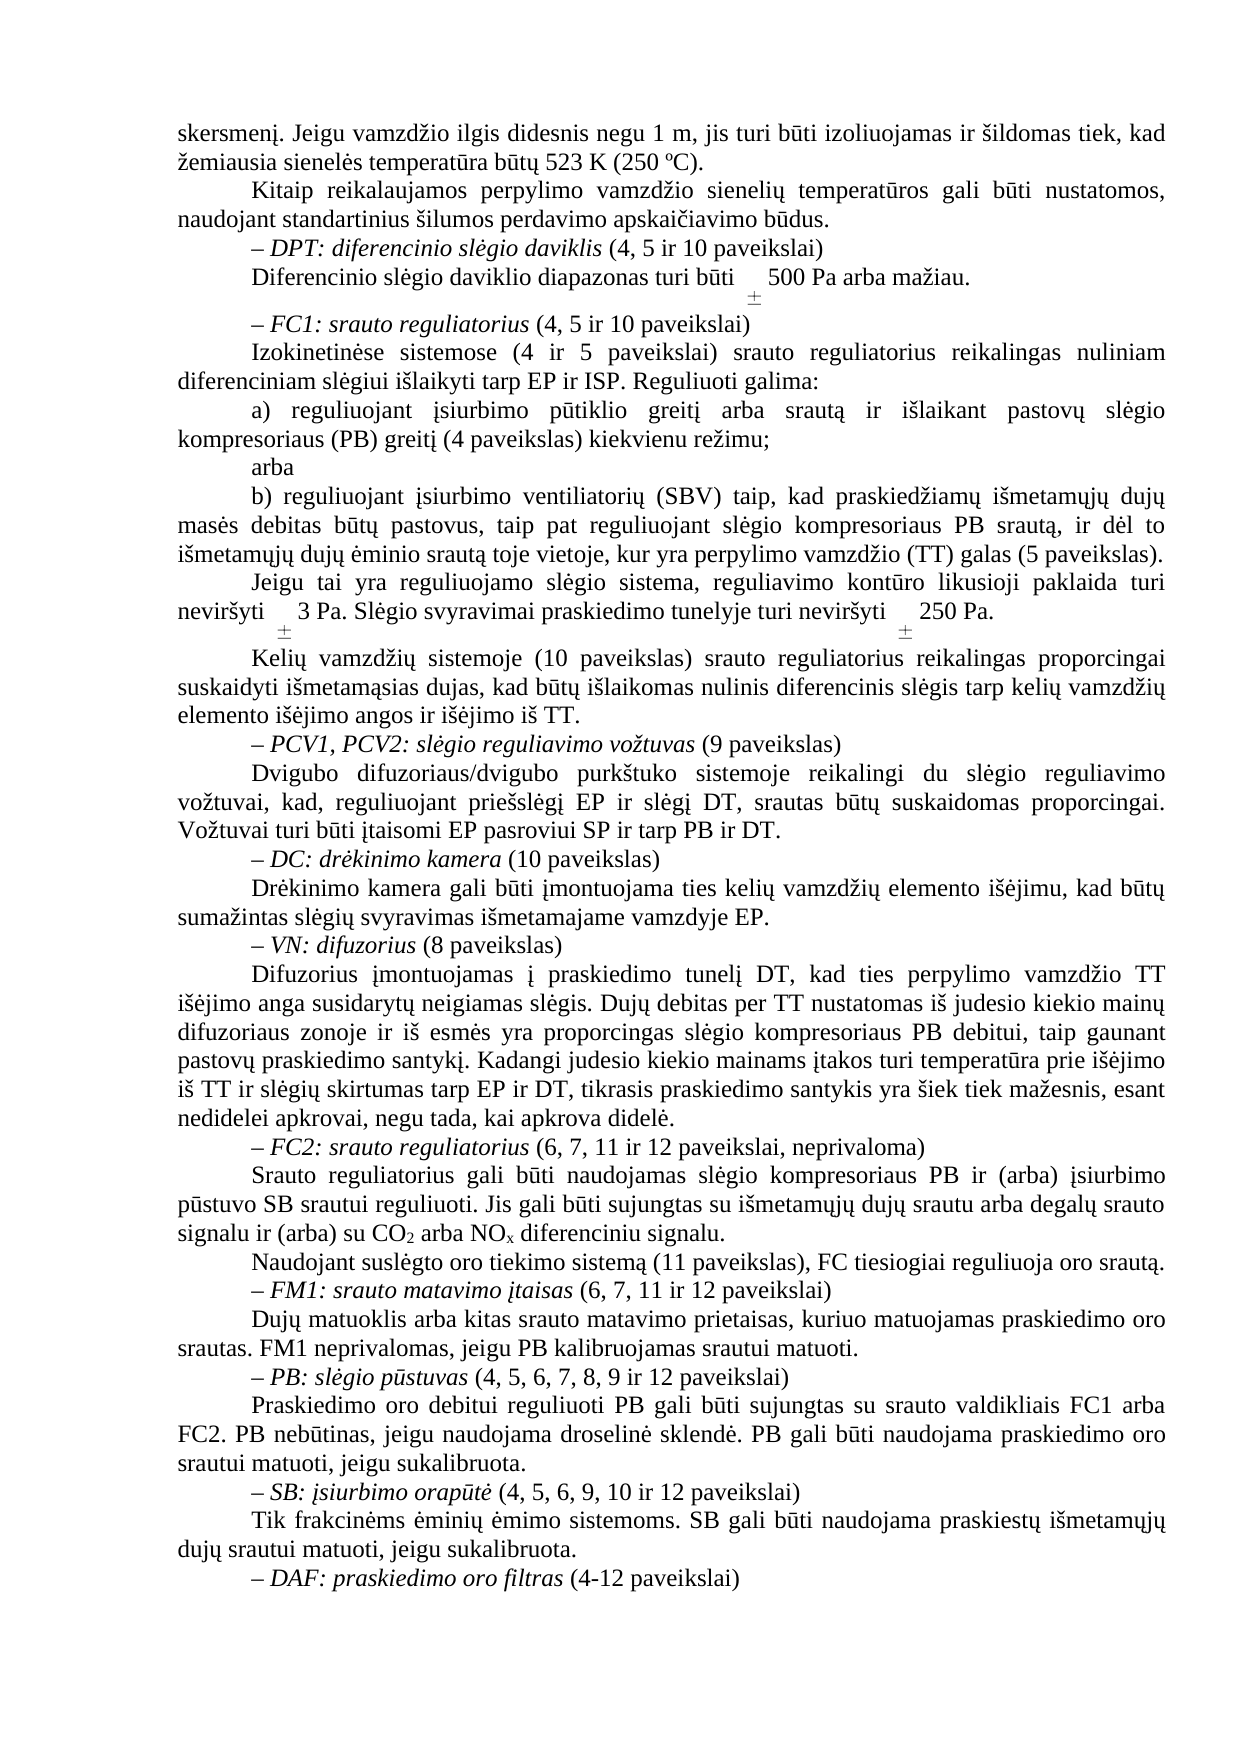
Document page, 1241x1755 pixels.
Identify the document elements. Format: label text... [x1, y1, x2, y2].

text – FM1: srauto matavimo įtaisas (6, 7, 11 ir 12 paveikslai) [177, 1275, 1166, 1304]
text – VN: difuzorius (8 paveikslas) [177, 930, 1166, 959]
text – DC: drėkinimo kamera (10 paveikslas) [177, 844, 1166, 873]
text Dvigubo difuzoriaus/dvigubo purkštuko sistemoje reikalingi du slėgio reguliavimo vožtuvai, kad, reguliuojant priešslėgį EP ir slėgį DT, srautas būtų suskaidomas proporcingai. Vožtuvai turi būti įtaisomi EP pasroviui SP ir tarp PB ir DT. [177, 758, 1166, 844]
text Diferencinio slėgio daviklio diapazonas turi būti 500 Pa arba mažiau. [177, 262, 1166, 309]
text – PCV1, PCV2: slėgio reguliavimo vožtuvas (9 paveikslas) [177, 729, 1166, 758]
text Kelių vamzdžių sistemoje (10 paveikslas) srauto reguliatorius reikalingas proporcingai suskaidyti išmetamąsias dujas, kad būtų išlaikomas nulinis diferencinis slėgis tarp kelių vamzdžių elemento išėjimo angos ir išėjimo iš TT. [177, 643, 1166, 729]
text Izokinetinėse sistemose (4 ir 5 paveikslai) srauto reguliatorius reikalingas nuliniam diferenciniam slėgiui išlaikyti tarp EP ir ISP. Reguliuoti galima: [177, 337, 1166, 395]
text a) reguliuojant įsiurbimo pūtiklio greitį arba srautą ir išlaikant pastovų slėgio kompresoriaus (PB) greitį (4 paveikslas) kiekvienu režimu; [177, 395, 1166, 452]
text Difuzorius įmontuojamas į praskiedimo tunelį DT, kad ties perpylimo vamzdžio TT išėjimo anga susidarytų neigiamas slėgis. Dujų debitas per TT nustatomas iš judesio kiekio mainų difuzoriaus zonoje ir iš esmės yra proporcingas slėgio kompresoriaus PB debitui, taip gaunant pastovų praskiedimo santykį. Kadangi judesio kiekio mainams įtakos turi temperatūra prie išėjimo iš TT ir slėgių skirtumas tarp EP ir DT, tikrasis praskiedimo santykis yra šiek tiek mažesnis, esant nedidelei apkrovai, negu tada, kai apkrova didelė. [177, 959, 1166, 1132]
text – DAF: praskiedimo oro filtras (4-12 paveikslai) [177, 1563, 1166, 1592]
text b) reguliuojant įsiurbimo ventiliatorių (SBV) taip, kad praskiedžiamų išmetamųjų dujų masės debitas būtų pastovus, taip pat reguliuojant slėgio kompresoriaus PB srautą, ir dėl to išmetamųjų dujų ėminio srautą toje vietoje, kur yra perpylimo vamzdžio (TT) galas (5 paveikslas). [177, 481, 1166, 567]
text – FC2: srauto reguliatorius (6, 7, 11 ir 12 paveikslai, neprivaloma) [177, 1132, 1166, 1160]
text – SB: įsiurbimo orapūtė (4, 5, 6, 9, 10 ir 12 paveikslai) [177, 1477, 1166, 1505]
text Dujų matuoklis arba kitas srauto matavimo prietaisas, kuriuo matuojamas praskiedimo oro srautas. FM1 neprivalomas, jeigu PB kalibruojamas srautui matuoti. [177, 1304, 1166, 1362]
text skersmenį. Jeigu vamzdžio ilgis didesnis negu 1 m, jis turi būti izoliuojamas ir šildomas tiek, kad žemiausia sienelės temperatūra būtų 523 K (250 ºC). [177, 118, 1166, 176]
text Tik frakcinėms ėminių ėmimo sistemoms. SB gali būti naudojama praskiestų išmetamųjų dujų srautui matuoti, jeigu sukalibruota. [177, 1505, 1166, 1563]
text Srauto reguliatorius gali būti naudojamas slėgio kompresoriaus PB ir (arba) įsiurbimo pūstuvo SB srautui reguliuoti. Jis gali būti sujungtas su išmetamųjų dujų srautu arba degalų srauto signalu ir (arba) su CO2 arba NOx diferenciniu signalu. [177, 1160, 1166, 1247]
text Naudojant suslėgto oro tiekimo sistemą (11 paveikslas), FC tiesiogiai reguliuoja oro srautą. [177, 1247, 1166, 1275]
text Drėkinimo kamera gali būti įmontuojama ties kelių vamzdžių elemento išėjimu, kad būtų sumažintas slėgių svyravimas išmetamajame vamzdyje EP. [177, 873, 1166, 930]
text arba [177, 452, 1166, 481]
text Praskiedimo oro debitui reguliuoti PB gali būti sujungtas su srauto valdikliais FC1 arba FC2. PB nebūtinas, jeigu naudojama droselinė sklendė. PB gali būti naudojama praskiedimo oro srautui matuoti, jeigu sukalibruota. [177, 1390, 1166, 1477]
text – FC1: srauto reguliatorius (4, 5 ir 10 paveikslai) [177, 309, 1166, 337]
text – DPT: diferencinio slėgio daviklis (4, 5 ir 10 paveikslai) [177, 233, 1166, 262]
text Jeigu tai yra reguliuojamo slėgio sistema, reguliavimo kontūro likusioji paklaida turi neviršyti 3 Pa. Slėgio svyravimai praskiedimo tunelyje turi neviršyti 250 Pa. [177, 567, 1166, 643]
text – PB: slėgio pūstuvas (4, 5, 6, 7, 8, 9 ir 12 paveikslai) [177, 1362, 1166, 1390]
text Kitaip reikalaujamos perpylimo vamzdžio sienelių temperatūros gali būti nustatomos, naudojant standartinius šilumos perdavimo apskaičiavimo būdus. [177, 176, 1166, 233]
